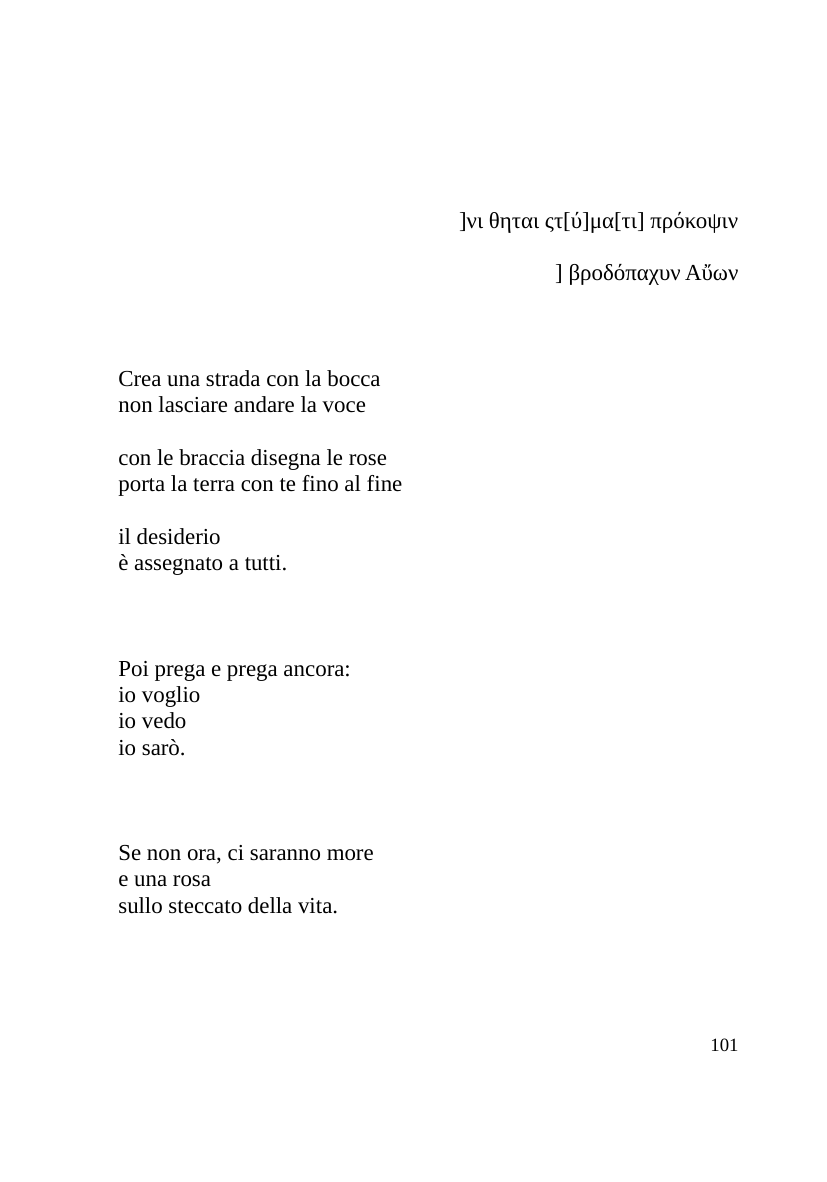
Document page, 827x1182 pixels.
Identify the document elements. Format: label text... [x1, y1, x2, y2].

text porta la terra con te fino al fine [88, 470, 738, 497]
text Crea una strada con la bocca [88, 365, 738, 391]
text io vedo [88, 707, 738, 734]
text sullo steccato della vita. [88, 892, 738, 918]
text è assegnato a tutti. [88, 549, 738, 576]
text con le braccia disegna le rose [88, 444, 738, 470]
text Poi prega e prega ancora: [88, 655, 738, 681]
text io voglio [88, 681, 738, 707]
text io sarò. [88, 734, 738, 760]
text non lasciare andare la voce [88, 391, 738, 417]
text Se non ora, ci saranno more [88, 839, 738, 866]
text ] βροδόπαχυν Αὔων [88, 259, 738, 286]
text ]νι θηται ςτ[ύ]μα[τι] πρόκοψιν [88, 207, 738, 259]
text il desiderio [88, 523, 738, 549]
text e una rosa [88, 866, 738, 892]
